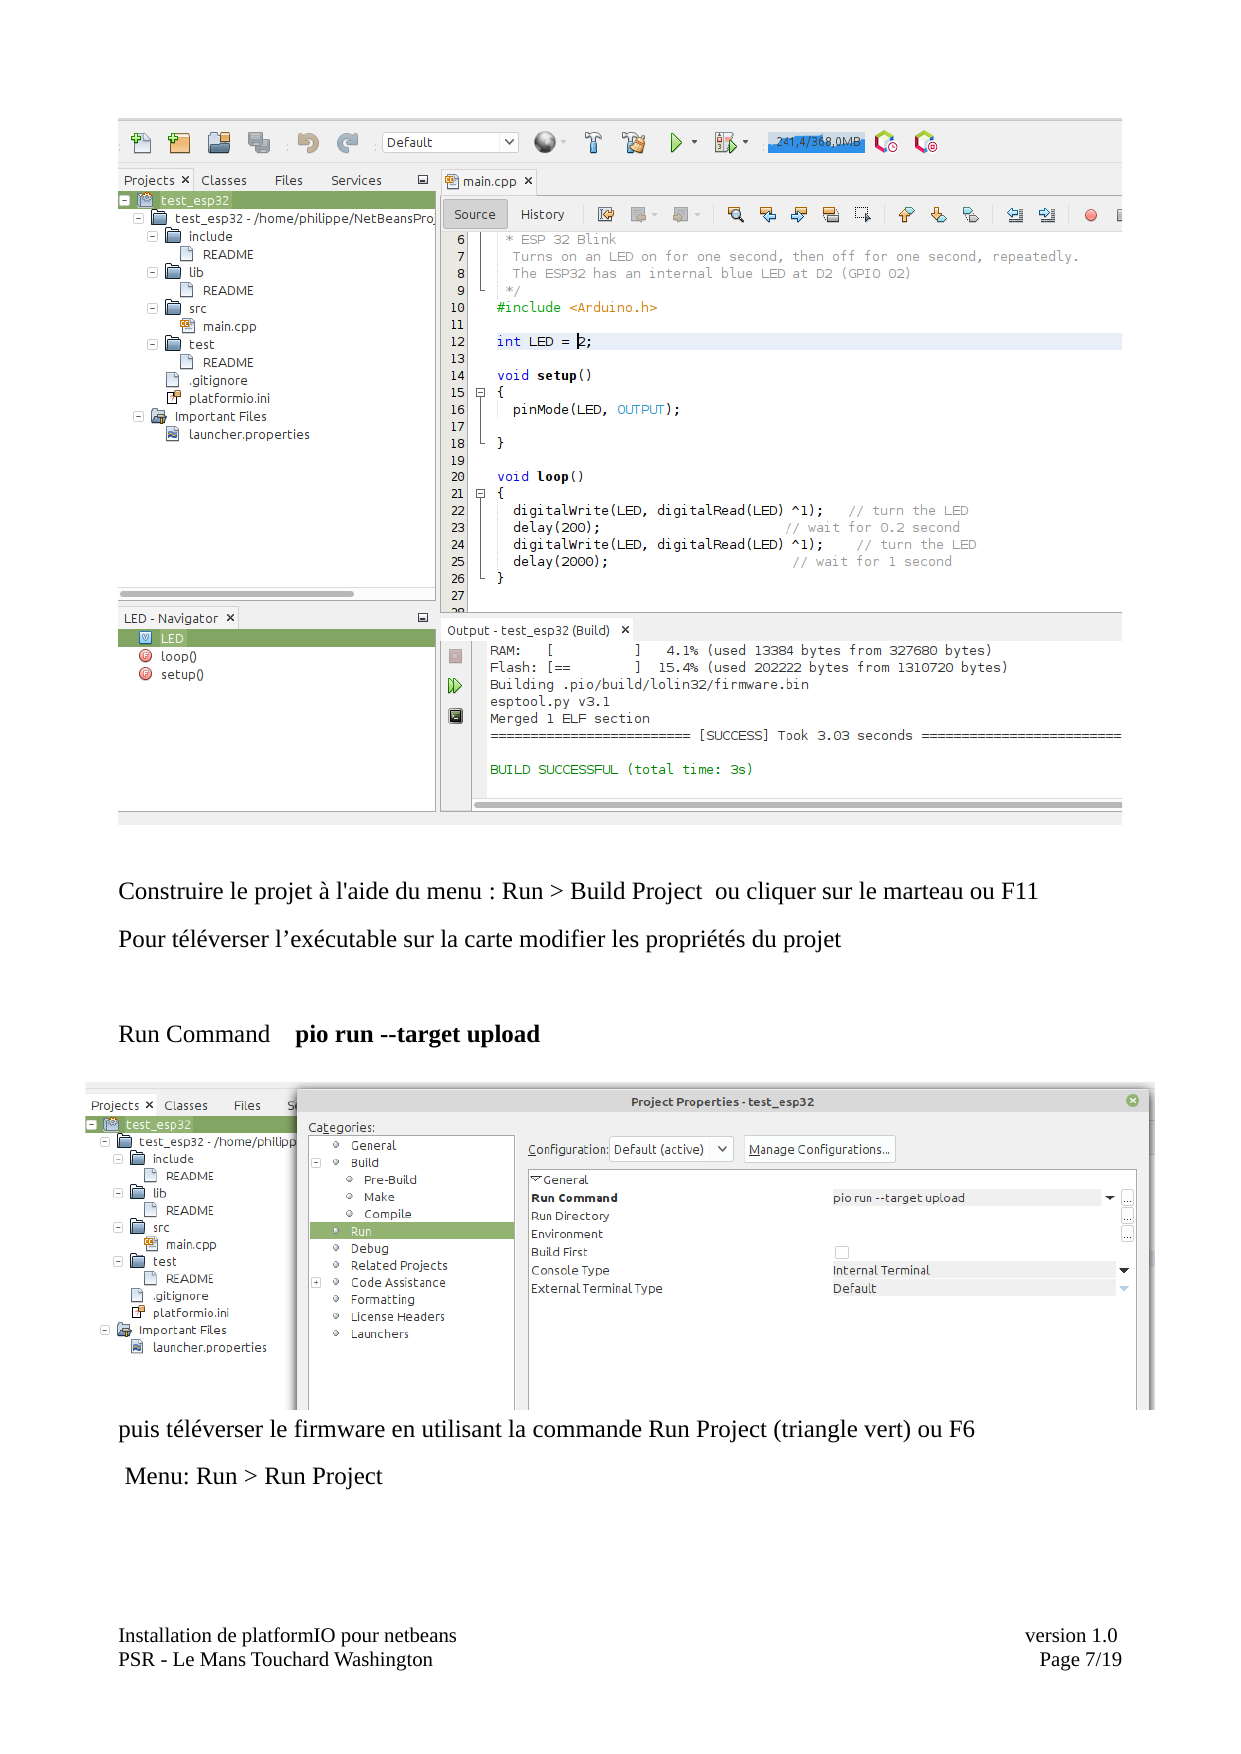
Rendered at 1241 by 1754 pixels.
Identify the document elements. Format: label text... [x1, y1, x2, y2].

text Run Command pio run --target upload [118, 1019, 1122, 1048]
text Menu: Run > Run Project [118, 1461, 1122, 1490]
text puis téléverser le firmware en utilisant la commande Run Project (triangle vert) ou F6 [118, 1410, 1122, 1442]
text [118, 1067, 1122, 1082]
text Construire le projet à l'aide du menu : Run > Build Project ou cliquer sur le marteau ou F11 [118, 876, 1122, 905]
text Pour téléverser l’exécutable sur la carte modifier les propriétés du projet [118, 924, 1122, 952]
picture [118, 118, 1123, 825]
picture [85, 1082, 1155, 1410]
